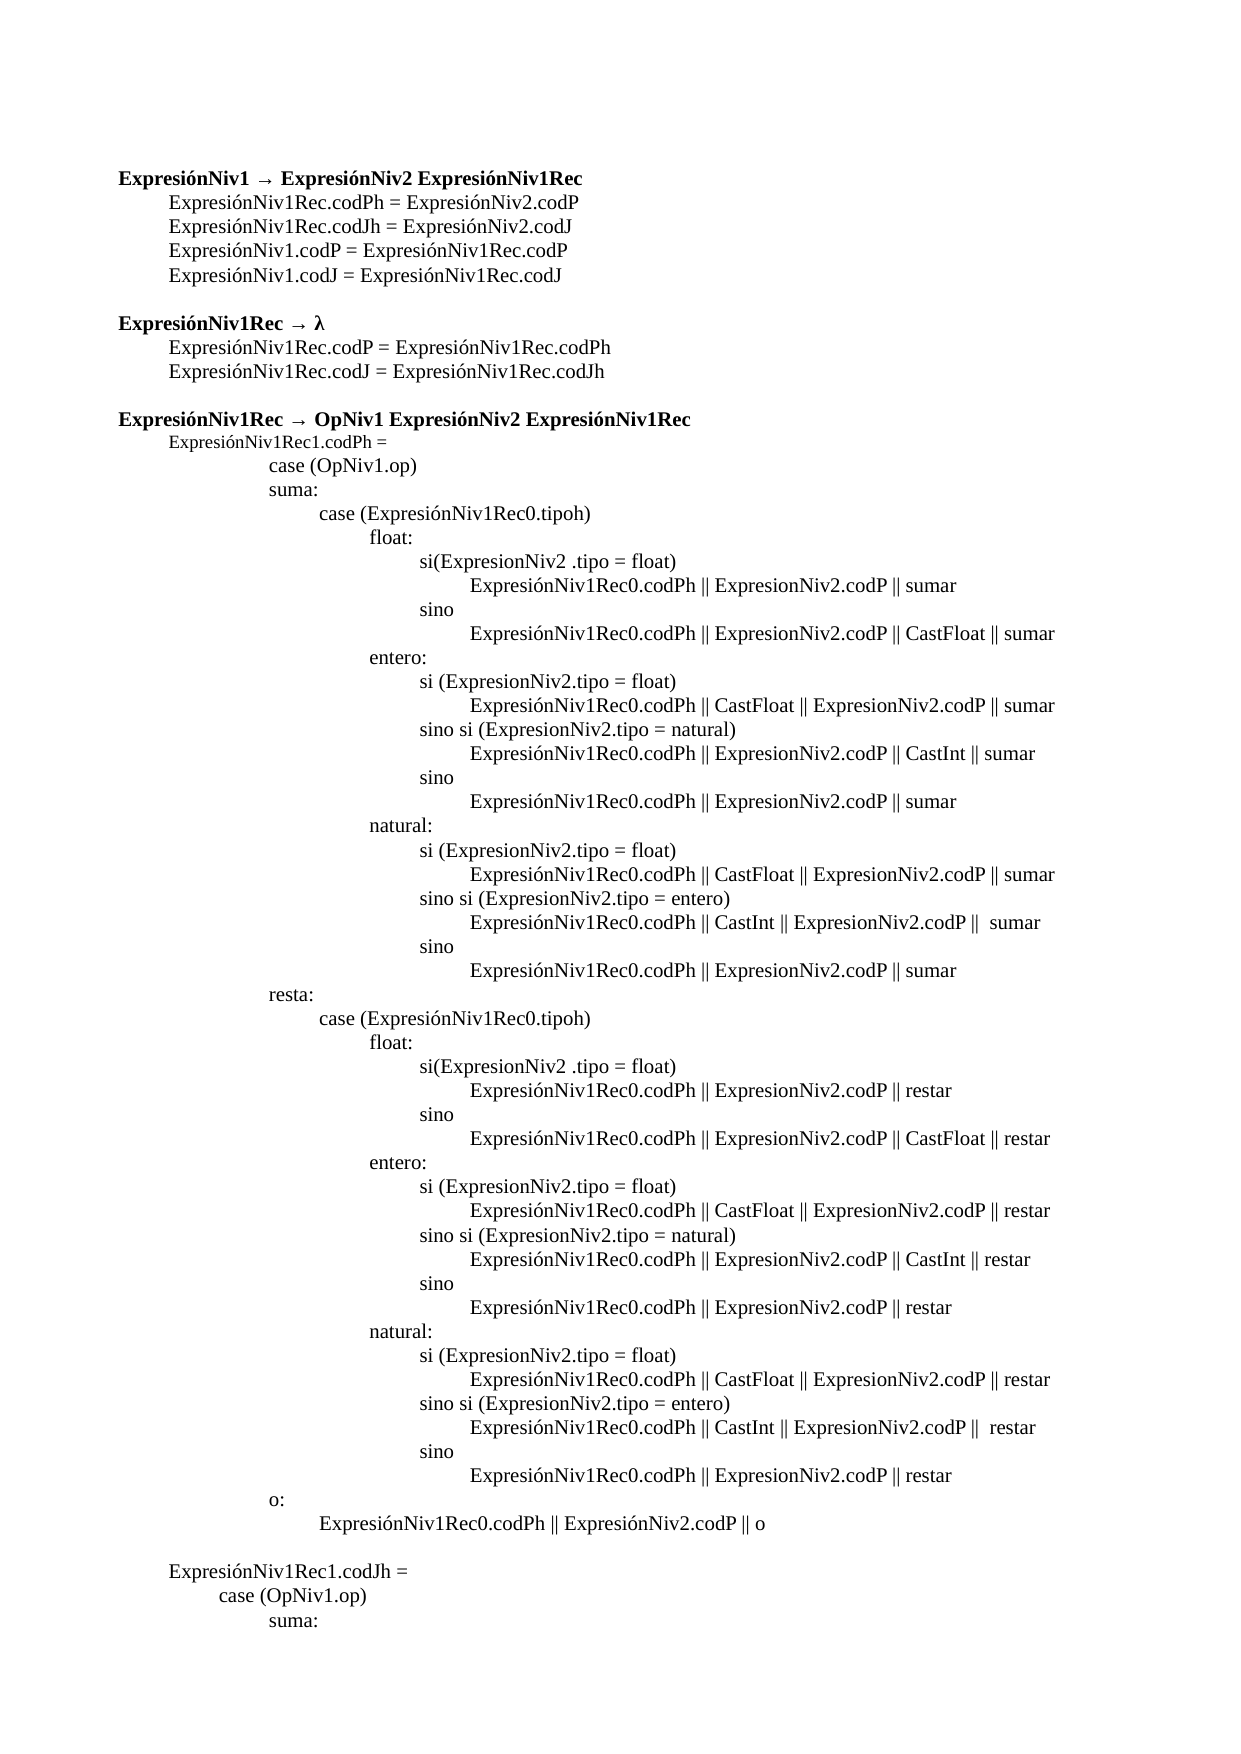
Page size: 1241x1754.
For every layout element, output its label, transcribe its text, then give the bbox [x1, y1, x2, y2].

text ExpresiónNiv1Rec0.codPh || CastInt || ExpresionNiv2.codP || sumar [118, 910, 1122, 934]
text suma: [118, 477, 1122, 501]
text float: [118, 525, 1122, 549]
text si (ExpresionNiv2.tipo = float) [118, 837, 1122, 862]
text si (ExpresionNiv2.tipo = float) [118, 1343, 1122, 1367]
text ExpresiónNiv1Rec0.codPh || ExpresionNiv2.codP || CastFloat || restar [118, 1126, 1122, 1150]
text ExpresiónNiv1Rec.codP = ExpresiónNiv1Rec.codPh [118, 335, 1122, 359]
text sino si (ExpresionNiv2.tipo = entero) [118, 1391, 1122, 1415]
text case (ExpresiónNiv1Rec0.tipoh) [118, 1006, 1122, 1030]
text ExpresiónNiv1.codP = ExpresiónNiv1Rec.codP [118, 238, 1122, 262]
text ExpresiónNiv1Rec0.codPh || ExpresiónNiv2.codP || o [118, 1511, 1122, 1535]
text si(ExpresionNiv2 .tipo = float) [118, 1054, 1122, 1078]
text float: [118, 1030, 1122, 1054]
text sino si (ExpresionNiv2.tipo = entero) [118, 886, 1122, 910]
text ExpresiónNiv1Rec0.codPh || ExpresionNiv2.codP || CastInt || sumar [118, 741, 1122, 765]
text ExpresiónNiv1Rec → λ [118, 311, 1122, 335]
text sino [118, 1439, 1122, 1463]
text ExpresiónNiv1 → ExpresiónNiv2 ExpresiónNiv1Rec [118, 166, 1122, 190]
text case (ExpresiónNiv1Rec0.tipoh) [118, 501, 1122, 525]
text ExpresiónNiv1Rec0.codPh || CastInt || ExpresionNiv2.codP || restar [118, 1415, 1122, 1439]
text ExpresiónNiv1Rec.codPh = ExpresiónNiv2.codP [118, 190, 1122, 214]
text ExpresiónNiv1Rec0.codPh || ExpresionNiv2.codP || CastFloat || sumar [118, 621, 1122, 645]
text si (ExpresionNiv2.tipo = float) [118, 669, 1122, 693]
text ExpresiónNiv1Rec0.codPh || ExpresionNiv2.codP || restar [118, 1078, 1122, 1102]
text suma: [118, 1607, 1122, 1632]
text ExpresiónNiv1Rec0.codPh || CastFloat || ExpresionNiv2.codP || restar [118, 1367, 1122, 1391]
text si (ExpresionNiv2.tipo = float) [118, 1174, 1122, 1198]
text sino si (ExpresionNiv2.tipo = natural) [118, 1222, 1122, 1247]
text si(ExpresionNiv2 .tipo = float) [118, 549, 1122, 573]
text resta: [118, 982, 1122, 1006]
text natural: [118, 1319, 1122, 1343]
text ExpresiónNiv1Rec0.codPh || ExpresionNiv2.codP || CastInt || restar [118, 1247, 1122, 1271]
text entero: [118, 645, 1122, 669]
text natural: [118, 813, 1122, 837]
text ExpresiónNiv1Rec0.codPh || CastFloat || ExpresionNiv2.codP || restar [118, 1198, 1122, 1222]
text sino si (ExpresionNiv2.tipo = natural) [118, 717, 1122, 741]
text sino [118, 1102, 1122, 1126]
text ExpresiónNiv1Rec0.codPh || ExpresionNiv2.codP || sumar [118, 573, 1122, 597]
text ExpresiónNiv1.codJ = ExpresiónNiv1Rec.codJ [118, 262, 1122, 287]
text ExpresiónNiv1Rec1.codJh = [118, 1559, 1122, 1583]
text sino [118, 765, 1122, 789]
text entero: [118, 1150, 1122, 1174]
text ExpresiónNiv1Rec1.codPh = [118, 431, 1122, 452]
text ExpresiónNiv1Rec → OpNiv1 ExpresiónNiv2 ExpresiónNiv1Rec [118, 407, 1122, 431]
text ExpresiónNiv1Rec.codJ = ExpresiónNiv1Rec.codJh [118, 359, 1122, 383]
text sino [118, 934, 1122, 958]
text ExpresiónNiv1Rec0.codPh || CastFloat || ExpresionNiv2.codP || sumar [118, 693, 1122, 717]
text case (OpNiv1.op) [118, 1583, 1122, 1607]
text ExpresiónNiv1Rec0.codPh || CastFloat || ExpresionNiv2.codP || sumar [118, 862, 1122, 886]
text case (OpNiv1.op) [118, 452, 1122, 477]
text sino [118, 1271, 1122, 1295]
text o: [118, 1487, 1122, 1511]
text ExpresiónNiv1Rec0.codPh || ExpresionNiv2.codP || restar [118, 1463, 1122, 1487]
text ExpresiónNiv1Rec0.codPh || ExpresionNiv2.codP || sumar [118, 789, 1122, 813]
text ExpresiónNiv1Rec.codJh = ExpresiónNiv2.codJ [118, 214, 1122, 238]
text ExpresiónNiv1Rec0.codPh || ExpresionNiv2.codP || sumar [118, 958, 1122, 982]
text sino [118, 597, 1122, 621]
text ExpresiónNiv1Rec0.codPh || ExpresionNiv2.codP || restar [118, 1295, 1122, 1319]
